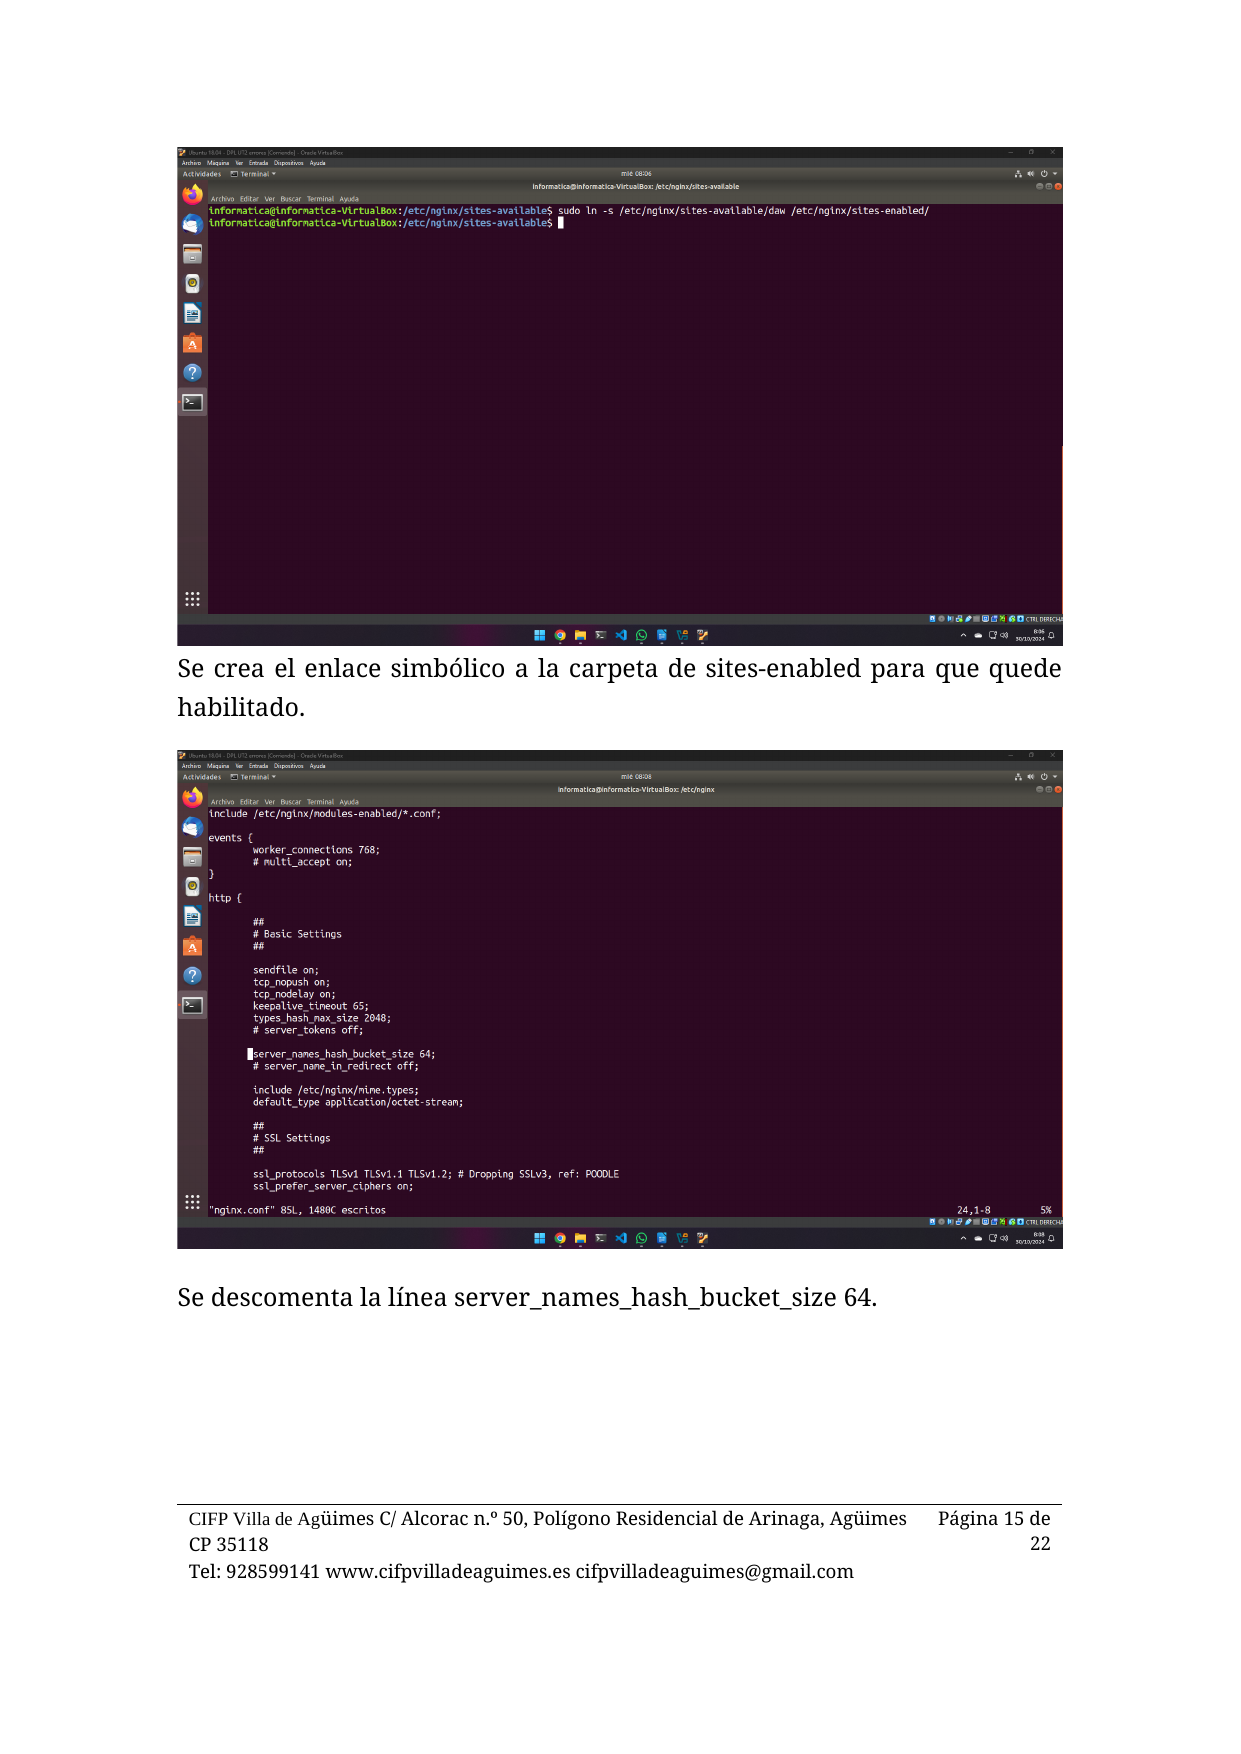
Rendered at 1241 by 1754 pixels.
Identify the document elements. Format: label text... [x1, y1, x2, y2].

picture [177, 147, 1063, 646]
text Se descomenta la línea server_names_hash_bucket_size 64. [177, 1249, 1063, 1313]
text Se crea el enlace simbólico a la carpeta de sites-enabled para que quede habilitado. [177, 646, 1063, 724]
picture [177, 750, 1063, 1249]
